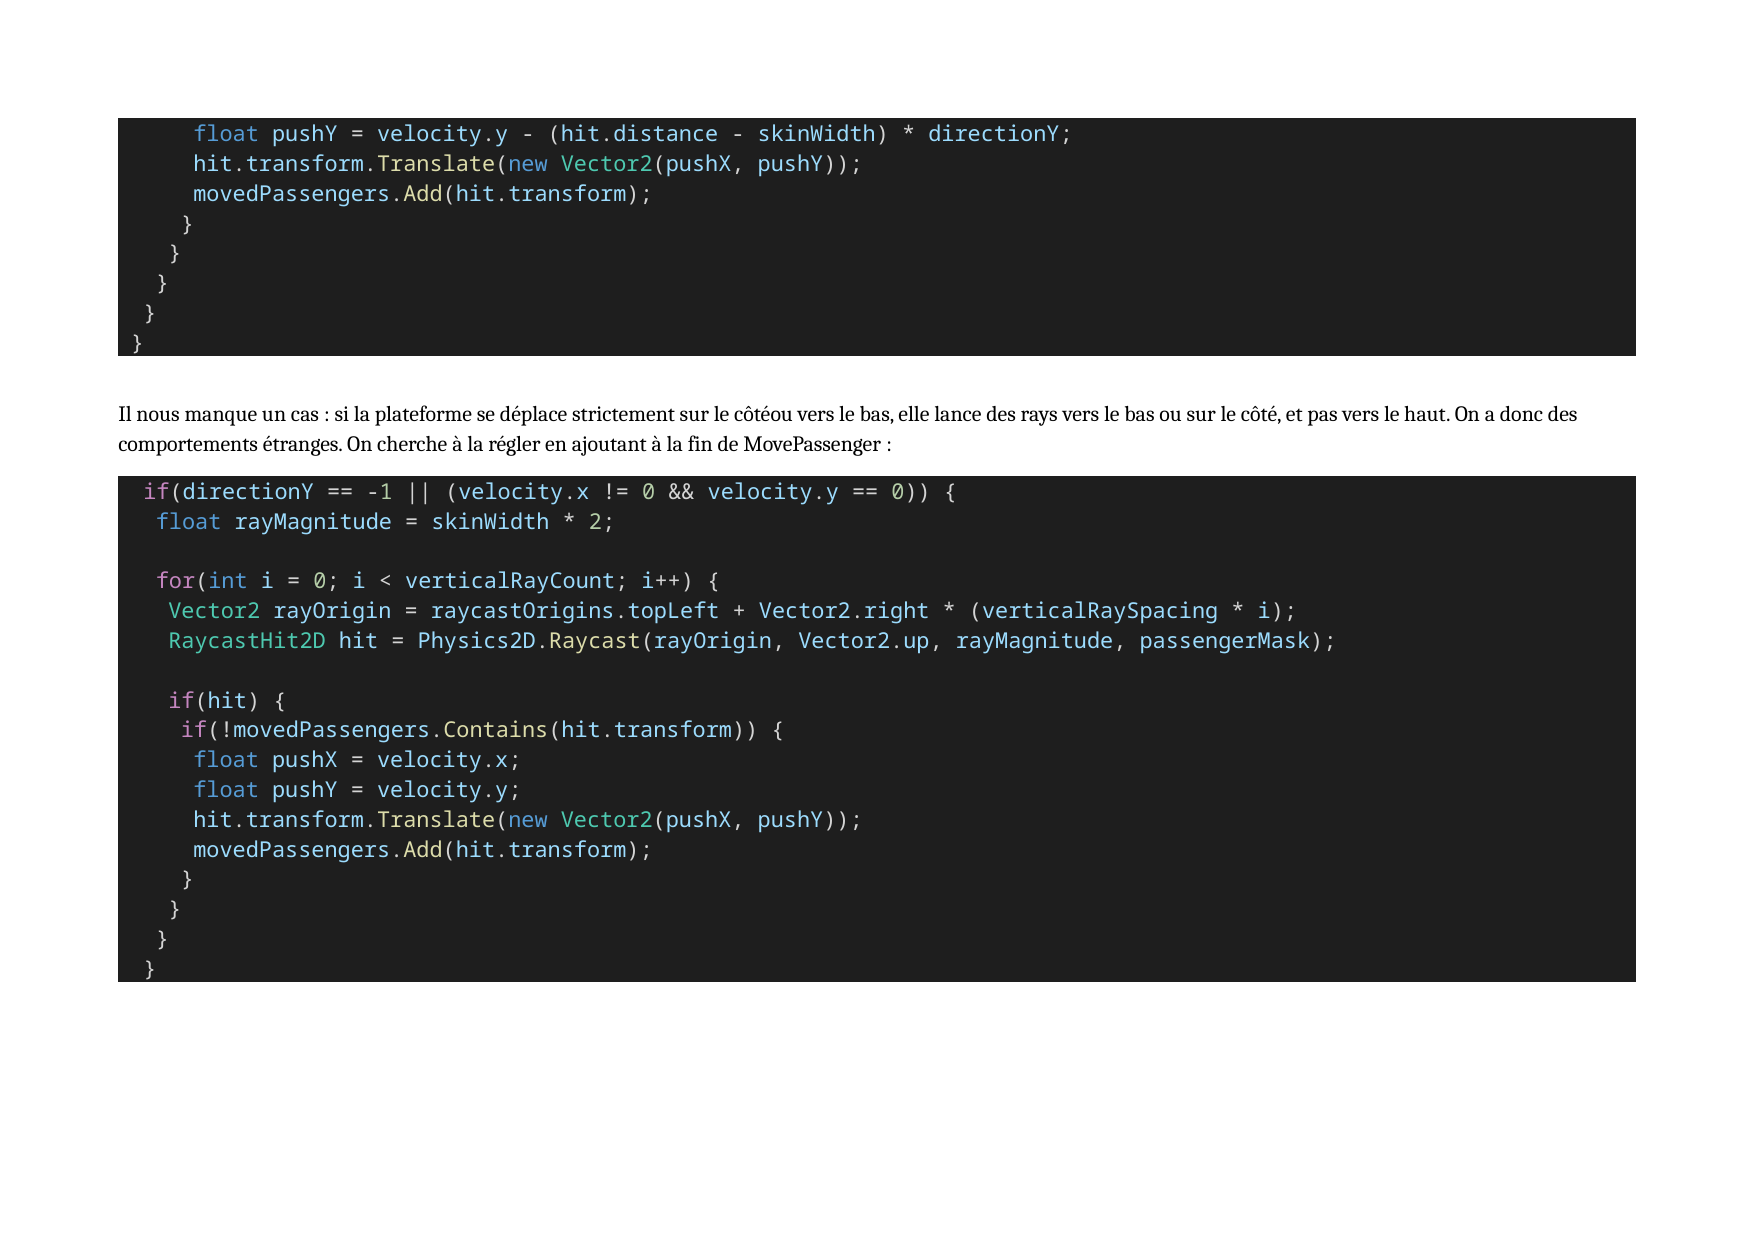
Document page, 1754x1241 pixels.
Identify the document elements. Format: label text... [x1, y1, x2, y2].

text float pushX = velocity.x; [118, 744, 1636, 774]
text float pushY = velocity.y; [118, 774, 1636, 804]
text if(directionY == -1 || (velocity.x != 0 && velocity.y == 0)) { [118, 476, 1636, 506]
text hit.transform.Translate(new Vector2(pushX, pushY)); [118, 148, 1636, 178]
text } [118, 893, 1636, 923]
text Vector2 rayOrigin = raycastOrigins.topLeft + Vector2.right * (verticalRaySpacing * i); [118, 595, 1636, 625]
text if(hit) { [118, 684, 1636, 714]
text float pushY = velocity.y - (hit.distance - skinWidth) * directionY; [118, 118, 1636, 148]
text hit.transform.Translate(new Vector2(pushX, pushY)); [118, 804, 1636, 833]
text float rayMagnitude = skinWidth * 2; [118, 506, 1636, 536]
text RaycastHit2D hit = Physics2D.Raycast(rayOrigin, Vector2.up, rayMagnitude, passengerMask); [118, 625, 1636, 655]
text } [118, 267, 1636, 297]
text if(!movedPassengers.Contains(hit.transform)) { [118, 714, 1636, 744]
text } [118, 297, 1636, 327]
text for(int i = 0; i < verticalRayCount; i++) { [118, 566, 1636, 595]
text movedPassengers.Add(hit.transform); [118, 833, 1636, 863]
text } [118, 953, 1636, 982]
text } [118, 207, 1636, 237]
text } [118, 923, 1636, 953]
text } [118, 863, 1636, 893]
text } [118, 237, 1636, 267]
text Il nous manque un cas : si la plateforme se déplace strictement sur le côtéou vers le bas, elle lance des rays vers le bas ou sur le côté, et pas vers le haut. On a donc des comportements étranges. On cherche à la régler en ajoutant à la fin de MovePassenger : [118, 401, 1636, 457]
text } [118, 327, 1636, 356]
text movedPassengers.Add(hit.transform); [118, 178, 1636, 207]
